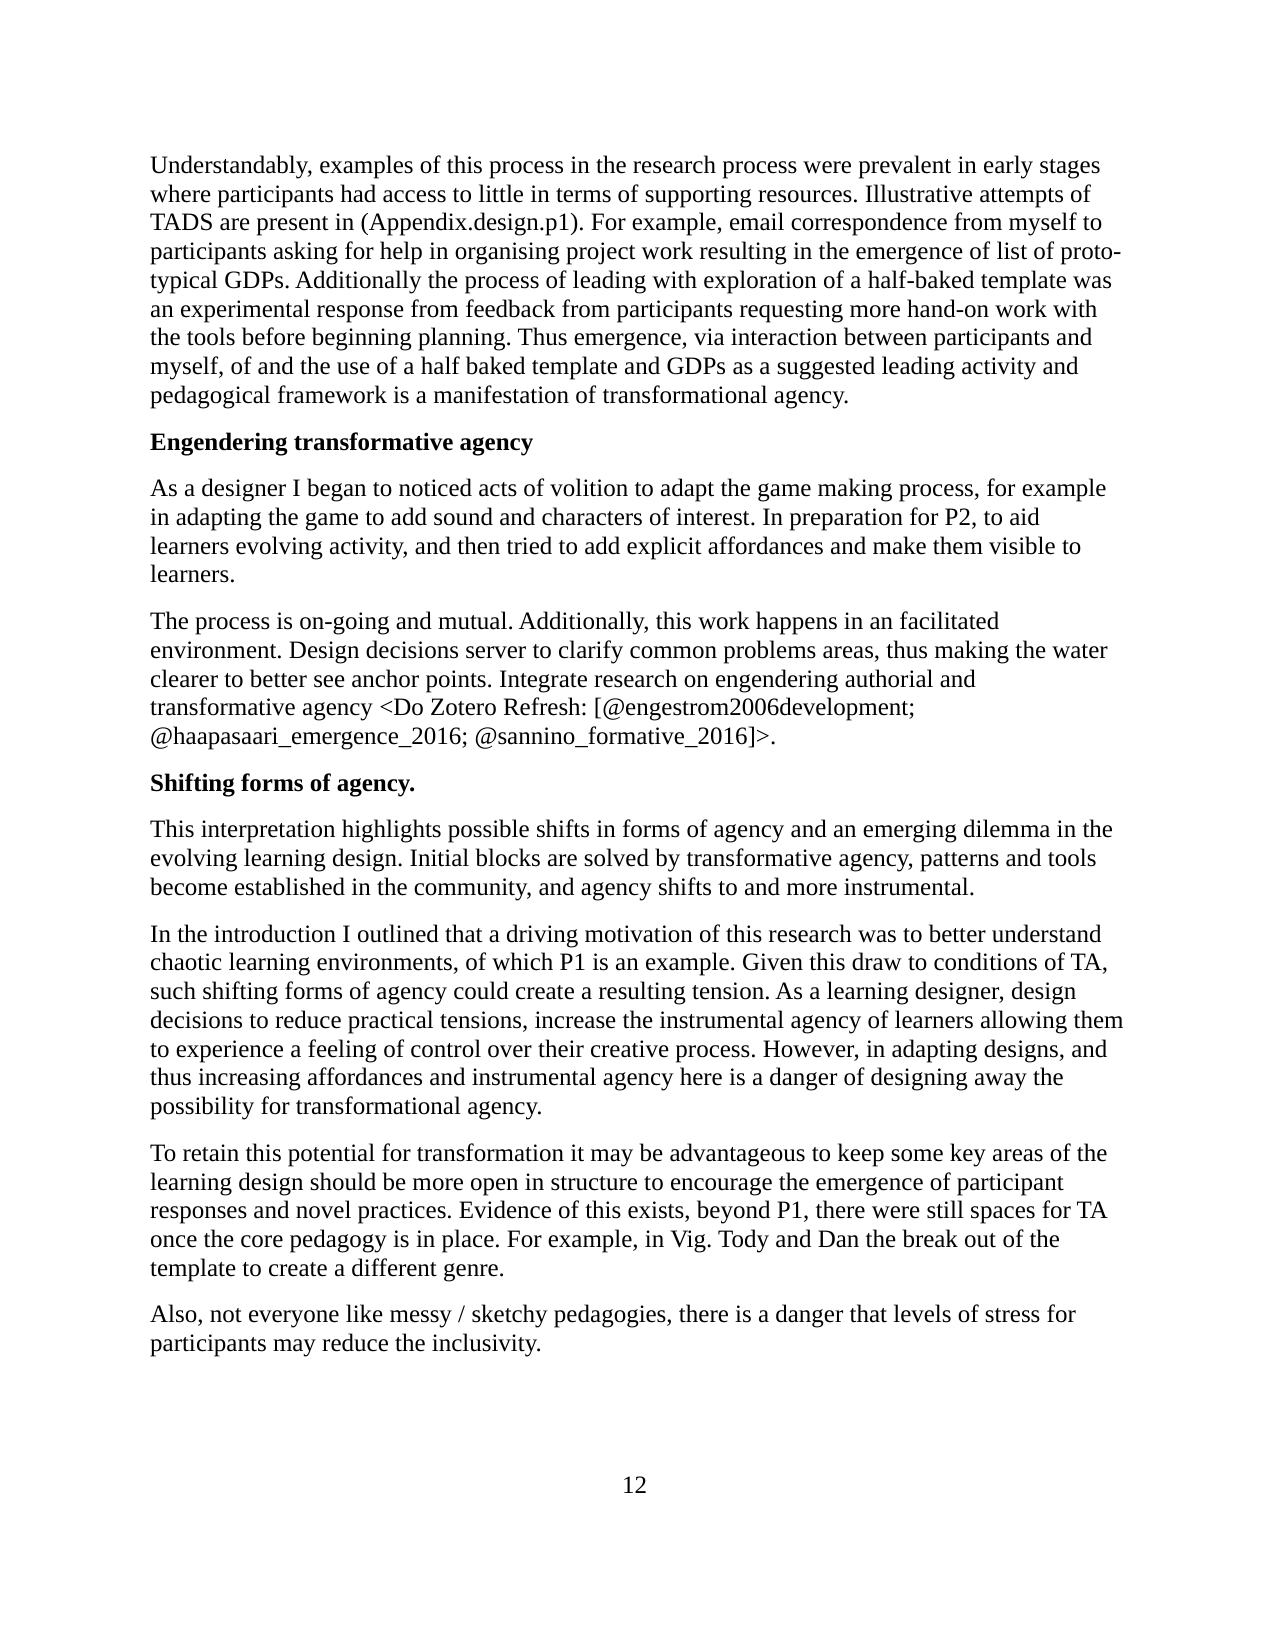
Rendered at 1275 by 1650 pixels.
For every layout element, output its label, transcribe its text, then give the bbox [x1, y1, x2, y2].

text Engendering transformative agency [150, 427, 1125, 455]
text Also, not everyone like messy / sketchy pedagogies, there is a danger that levels of stress for participants may reduce the inclusivity. [150, 1299, 1125, 1357]
text This interpretation highlights possible shifts in forms of agency and an emerging dilemma in the evolving learning design. Initial blocks are solved by transformative agency, patterns and tools become established in the community, and agency shifts to and more instrumental. [150, 814, 1125, 901]
text Understandably, examples of this process in the research process were prevalent in early stages where participants had access to little in terms of supporting resources. Illustrative attempts of TADS are present in (Appendix.design.p1). For example, email correspondence from myself to participants asking for help in organising project work resulting in the emergence of list of proto-typical GDPs. Additionally the process of leading with exploration of a half-baked template was an experimental response from feedback from participants requesting more hand-on work with the tools before beginning planning. Thus emergence, via interaction between participants and myself, of and the use of a half baked template and GDPs as a suggested leading activity and pedagogical framework is a manifestation of transformational agency. [150, 150, 1125, 409]
text As a designer I began to noticed acts of volition to adapt the game making process, for example in adapting the game to add sound and characters of interest. In preparation for P2, to aid learners evolving activity, and then tried to add explicit affordances and make them visible to learners. [150, 473, 1125, 588]
text The process is on-going and mutual. Additionally, this work happens in an facilitated environment. Design decisions server to clarify common problems areas, thus making the water clearer to better see anchor points. Integrate research on engendering authorial and transformative agency <Do Zotero Refresh: [@engestrom2006development; @haapasaari_emergence_2016; @sannino_formative_2016]>. [150, 606, 1125, 750]
text Shifting forms of agency. [150, 768, 1125, 797]
text In the introduction I outlined that a driving motivation of this research was to better understand chaotic learning environments, of which P1 is an example. Given this draw to conditions of TA, such shifting forms of agency could create a resulting tension. As a learning designer, design decisions to reduce practical tensions, increase the instrumental agency of learners allowing them to experience a feeling of control over their creative process. However, in adapting designs, and thus increasing affordances and instrumental agency here is a danger of designing away the possibility for transformational agency. [150, 919, 1125, 1120]
text To retain this potential for transformation it may be advantageous to keep some key areas of the learning design should be more open in structure to encourage the emergence of participant responses and novel practices. Evidence of this exists, beyond P1, there were still spaces for TA once the core pedagogy is in place. For example, in Vig. Tody and Dan the break out of the template to create a different genre. [150, 1138, 1125, 1282]
